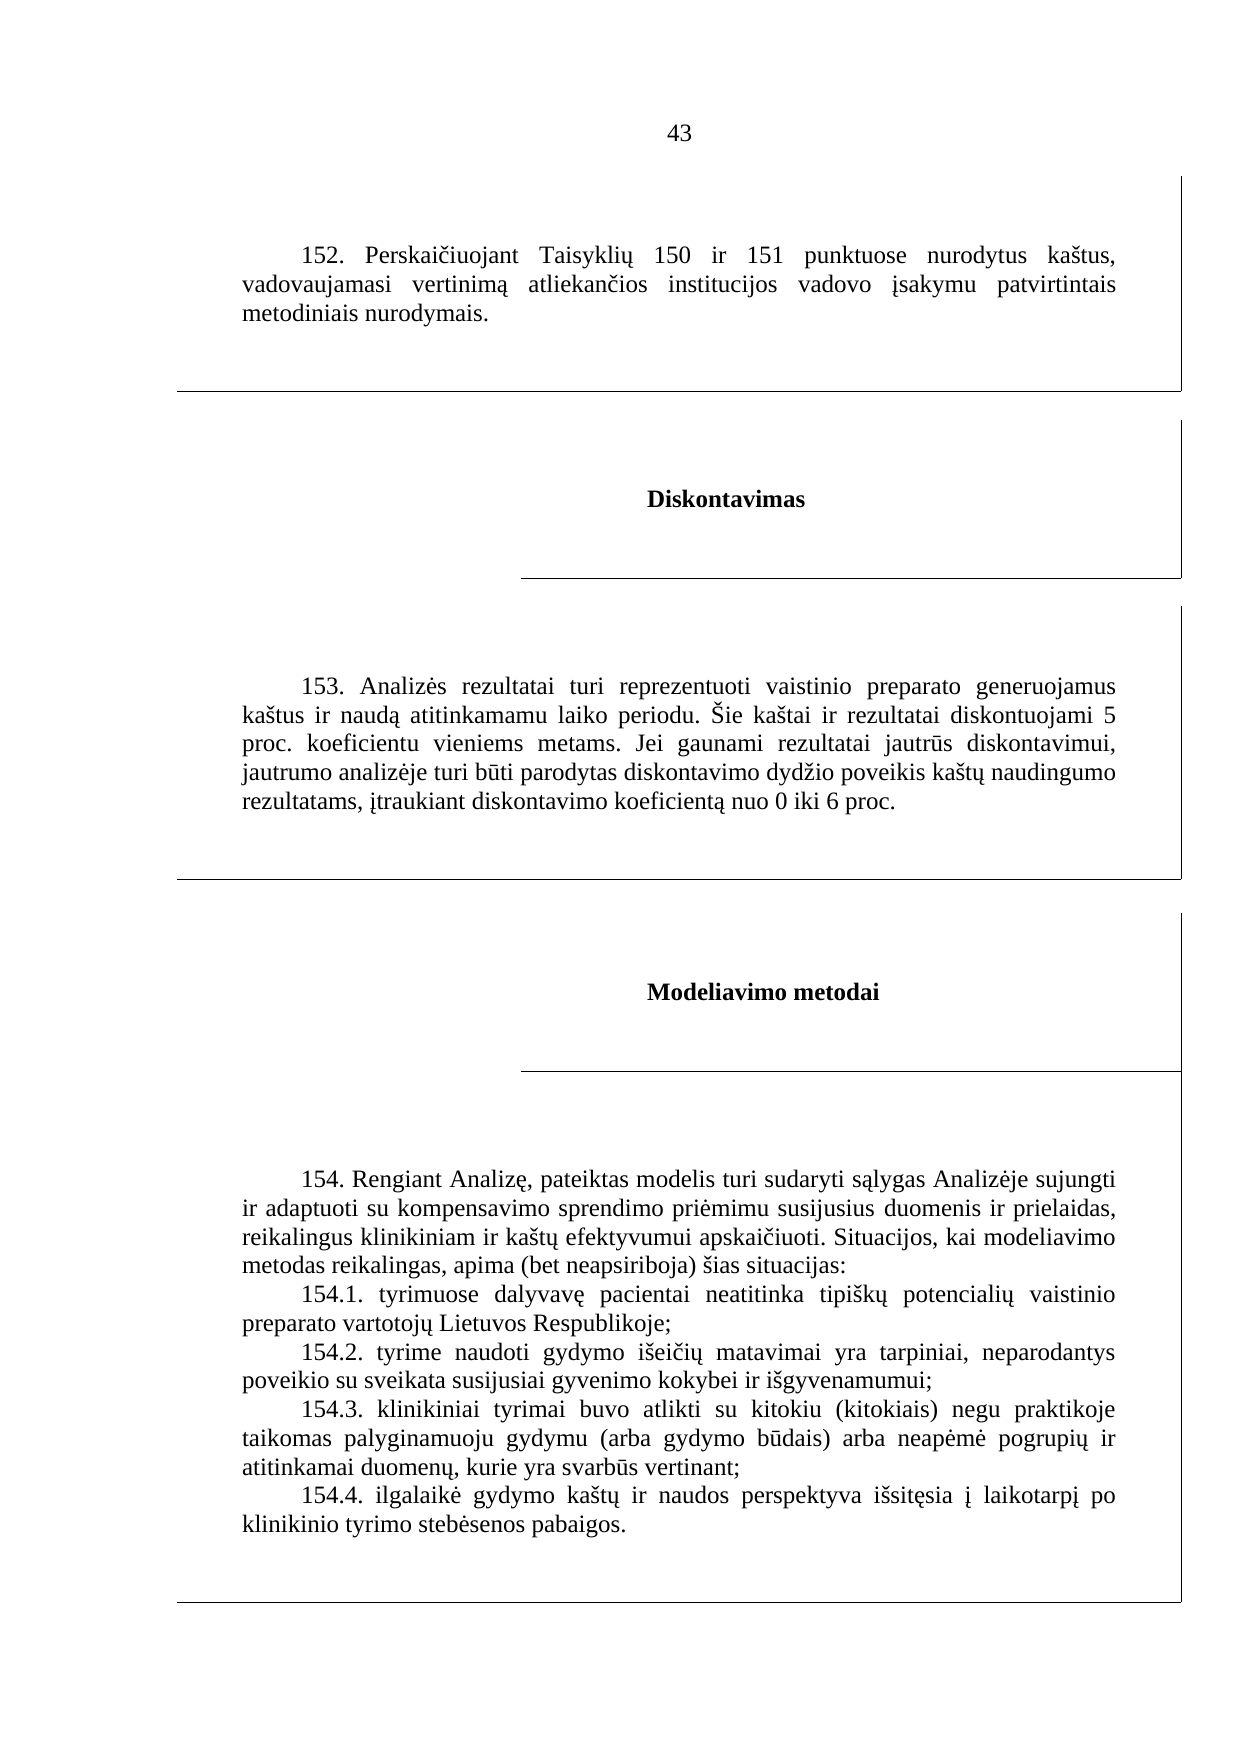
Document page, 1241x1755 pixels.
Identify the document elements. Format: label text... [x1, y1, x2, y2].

subtitle Modeliavimo metodai [521, 913, 1181, 1071]
text 154.2. tyrime naudoti gydymo išeičių matavimai yra tarpiniai, neparodantys poveikio su sveikata susijusiai gyvenimo kokybei ir išgyvenamumui; [177, 1337, 1181, 1394]
text 154.1. tyrimuose dalyvavę pacientai neatitinka tipiškų potencialių vaistinio preparato vartotojų Lietuvos Respublikoje; [177, 1279, 1181, 1337]
text 154.4. ilgalaikė gydymo kaštų ir naudos perspektyva išsitęsia į laikotarpį po klinikinio tyrimo stebėsenos pabaigos. [177, 1480, 1181, 1602]
text 152. Perskaičiuojant Taisyklių 150 ir 151 punktuose nurodytus kaštus, vadovaujamasi vertinimą atliekančios institucijos vadovo įsakymu patvirtintais metodiniais nurodymais. [177, 176, 1181, 391]
text 153. Analizės rezultatai turi reprezentuoti vaistinio preparato generuojamus kaštus ir naudą atitinkamamu laiko periodu. Šie kaštai ir rezultatai diskontuojami 5 proc. koeficientu vieniems metams. Jei gaunami rezultatai jautrūs diskontavimui, jautrumo analizėje turi būti parodytas diskontavimo dydžio poveikis kaštų naudingumo rezultatams, įtraukiant diskontavimo koeficientą nuo 0 iki 6 proc. [177, 606, 1181, 879]
text 154.3. klinikiniai tyrimai buvo atlikti su kitokiu (kitokiais) negu praktikoje taikomas palyginamuoju gydymu (arba gydymo būdais) arba neapėmė pogrupių ir atitinkamai duomenų, kurie yra svarbūs vertinant; [177, 1394, 1181, 1480]
subtitle Diskontavimas [521, 420, 1181, 578]
text 154. Rengiant Analizę, pateiktas modelis turi sudaryti sąlygas Analizėje sujungti ir adaptuoti su kompensavimo sprendimo priėmimu susijusius duomenis ir prielaidas, reikalingus klinikiniam ir kaštų efektyvumui apskaičiuoti. Situacijos, kai modeliavimo metodas reikalingas, apima (bet neapsiriboja) šias situacijas: [177, 1164, 1181, 1279]
